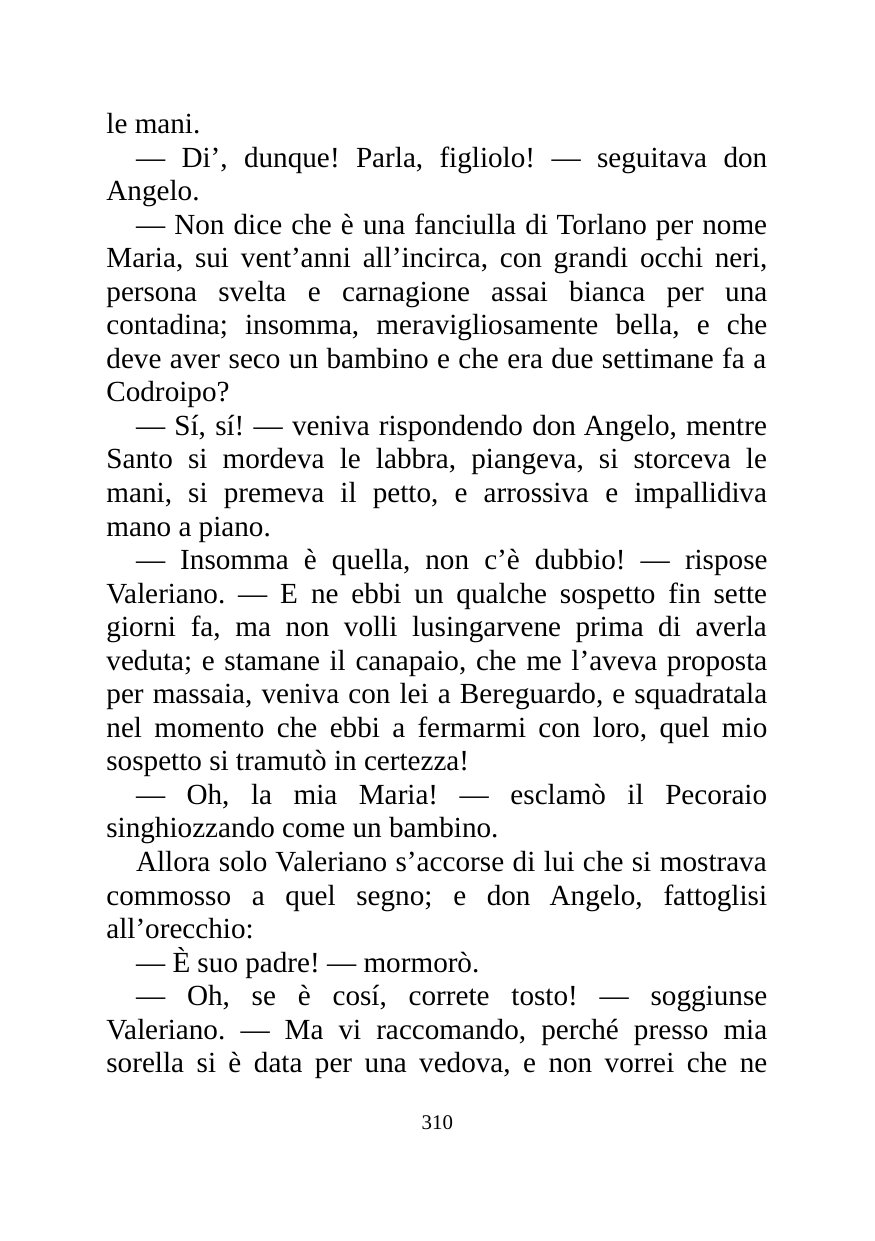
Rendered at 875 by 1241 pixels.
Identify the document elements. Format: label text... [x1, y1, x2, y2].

text le mani. [106, 106, 768, 140]
text — È suo padre! — mormorò. [106, 945, 768, 978]
text Allora solo Valeriano s’accorse di lui che si mostrava commosso a quel segno; e don Angelo, fattoglisi all’orecchio: [106, 844, 768, 945]
text — Sí, sí! — veniva rispondendo don Angelo, mentre Santo si mordeva le labbra, piangeva, si storceva le mani, si premeva il petto, e arrossiva e impallidiva mano a piano. [106, 408, 768, 542]
text — Oh, la mia Maria! — esclamò il Pecoraio singhiozzando come un bambino. [106, 777, 768, 844]
text — Insomma è quella, non c’è dubbio! — rispose Valeriano. — E ne ebbi un qualche sospetto fin sette giorni fa, ma non volli lusingarvene prima di averla veduta; e stamane il canapaio, che me l’aveva proposta per massaia, veniva con lei a Bereguardo, e squadratala nel momento che ebbi a fermarmi con loro, quel mio sospetto si tramutò in certezza! [106, 542, 768, 777]
text — Di’, dunque! Parla, figliolo! — seguitava don Angelo. [106, 140, 768, 207]
text — Oh, se è cosí, correte tosto! — soggiunse Valeriano. — Ma vi raccomando, perché presso mia sorella si è data per una vedova, e non vorrei che ne [106, 978, 768, 1079]
text — Non dice che è una fanciulla di Torlano per nome Maria, sui vent’anni all’incirca, con grandi occhi neri, persona svelta e carnagione assai bianca per una contadina; insomma, meravigliosamente bella, e che deve aver seco un bambino e che era due settimane fa a Codroipo? [106, 207, 768, 408]
